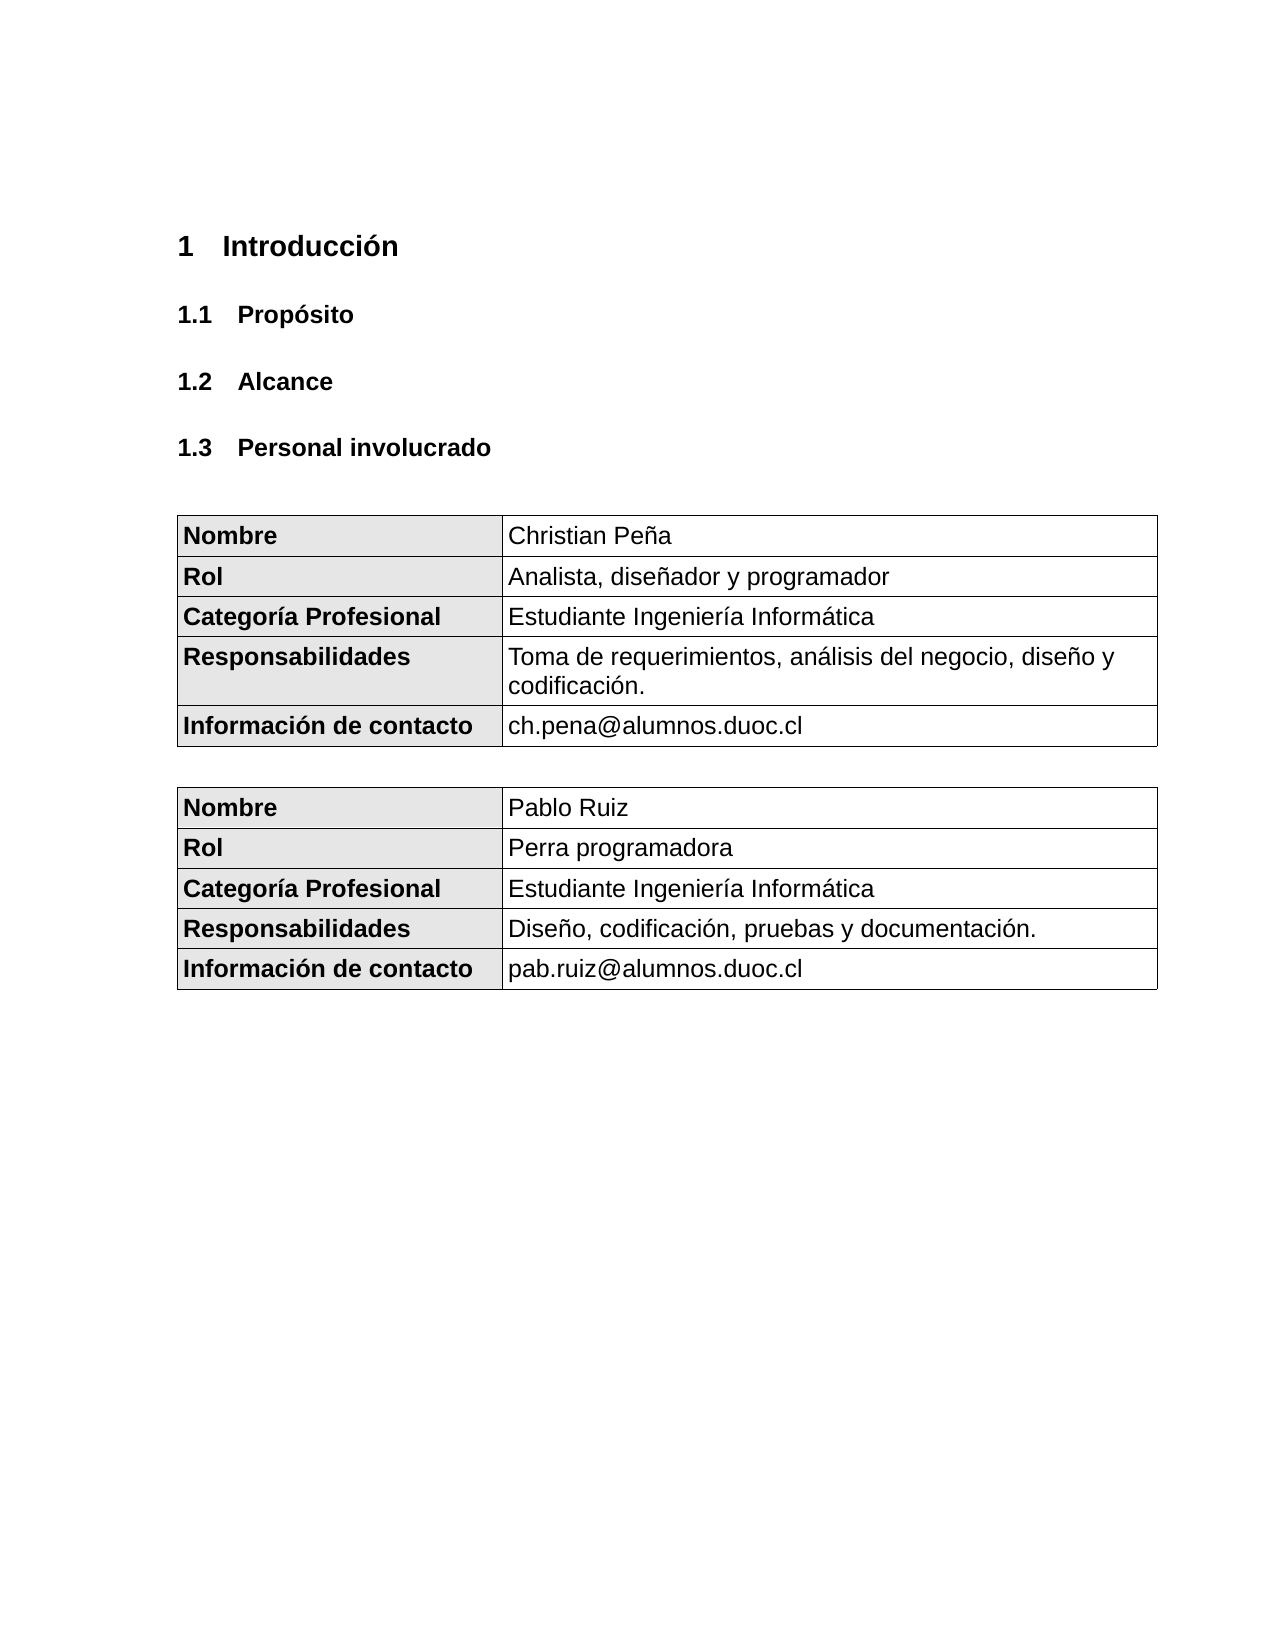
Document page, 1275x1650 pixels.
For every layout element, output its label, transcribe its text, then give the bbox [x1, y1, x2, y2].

table_header Nombre [178, 788, 502, 827]
table_cell Responsabilidades [178, 637, 502, 705]
table_cell Estudiante Ingeniería Informática [503, 597, 1157, 636]
table_cell Rol [178, 557, 502, 596]
table_cell Información de contacto [178, 706, 502, 746]
table_cell Diseño, codificación, pruebas y documentación. [503, 909, 1157, 948]
table_cell Estudiante Ingeniería Informática [503, 869, 1157, 908]
table_cell pab.ruiz@alumnos.duoc.cl [503, 949, 1157, 989]
table_cell Toma de requerimientos, análisis del negocio, diseño y codificación. [503, 637, 1157, 705]
table_cell Rol [178, 829, 502, 868]
table_cell Responsabilidades [178, 909, 502, 948]
table_cell Perra programadora [503, 829, 1157, 868]
table_cell Categoría Profesional [178, 597, 502, 636]
table_cell Categoría Profesional [178, 869, 502, 908]
subtitle Personal involucrado [177, 433, 1157, 462]
table_header Pablo Ruiz [503, 788, 1157, 827]
table_cell Información de contacto [178, 949, 502, 989]
subtitle Alcance [177, 367, 1157, 395]
table_cell ch.pena@alumnos.duoc.cl [503, 706, 1157, 746]
table_header Nombre [178, 516, 502, 556]
subtitle Propósito [177, 300, 1157, 329]
subtitle Introducción [177, 229, 1157, 263]
table_header Christian Peña [503, 516, 1157, 556]
table_cell Analista, diseñador y programador [503, 557, 1157, 596]
